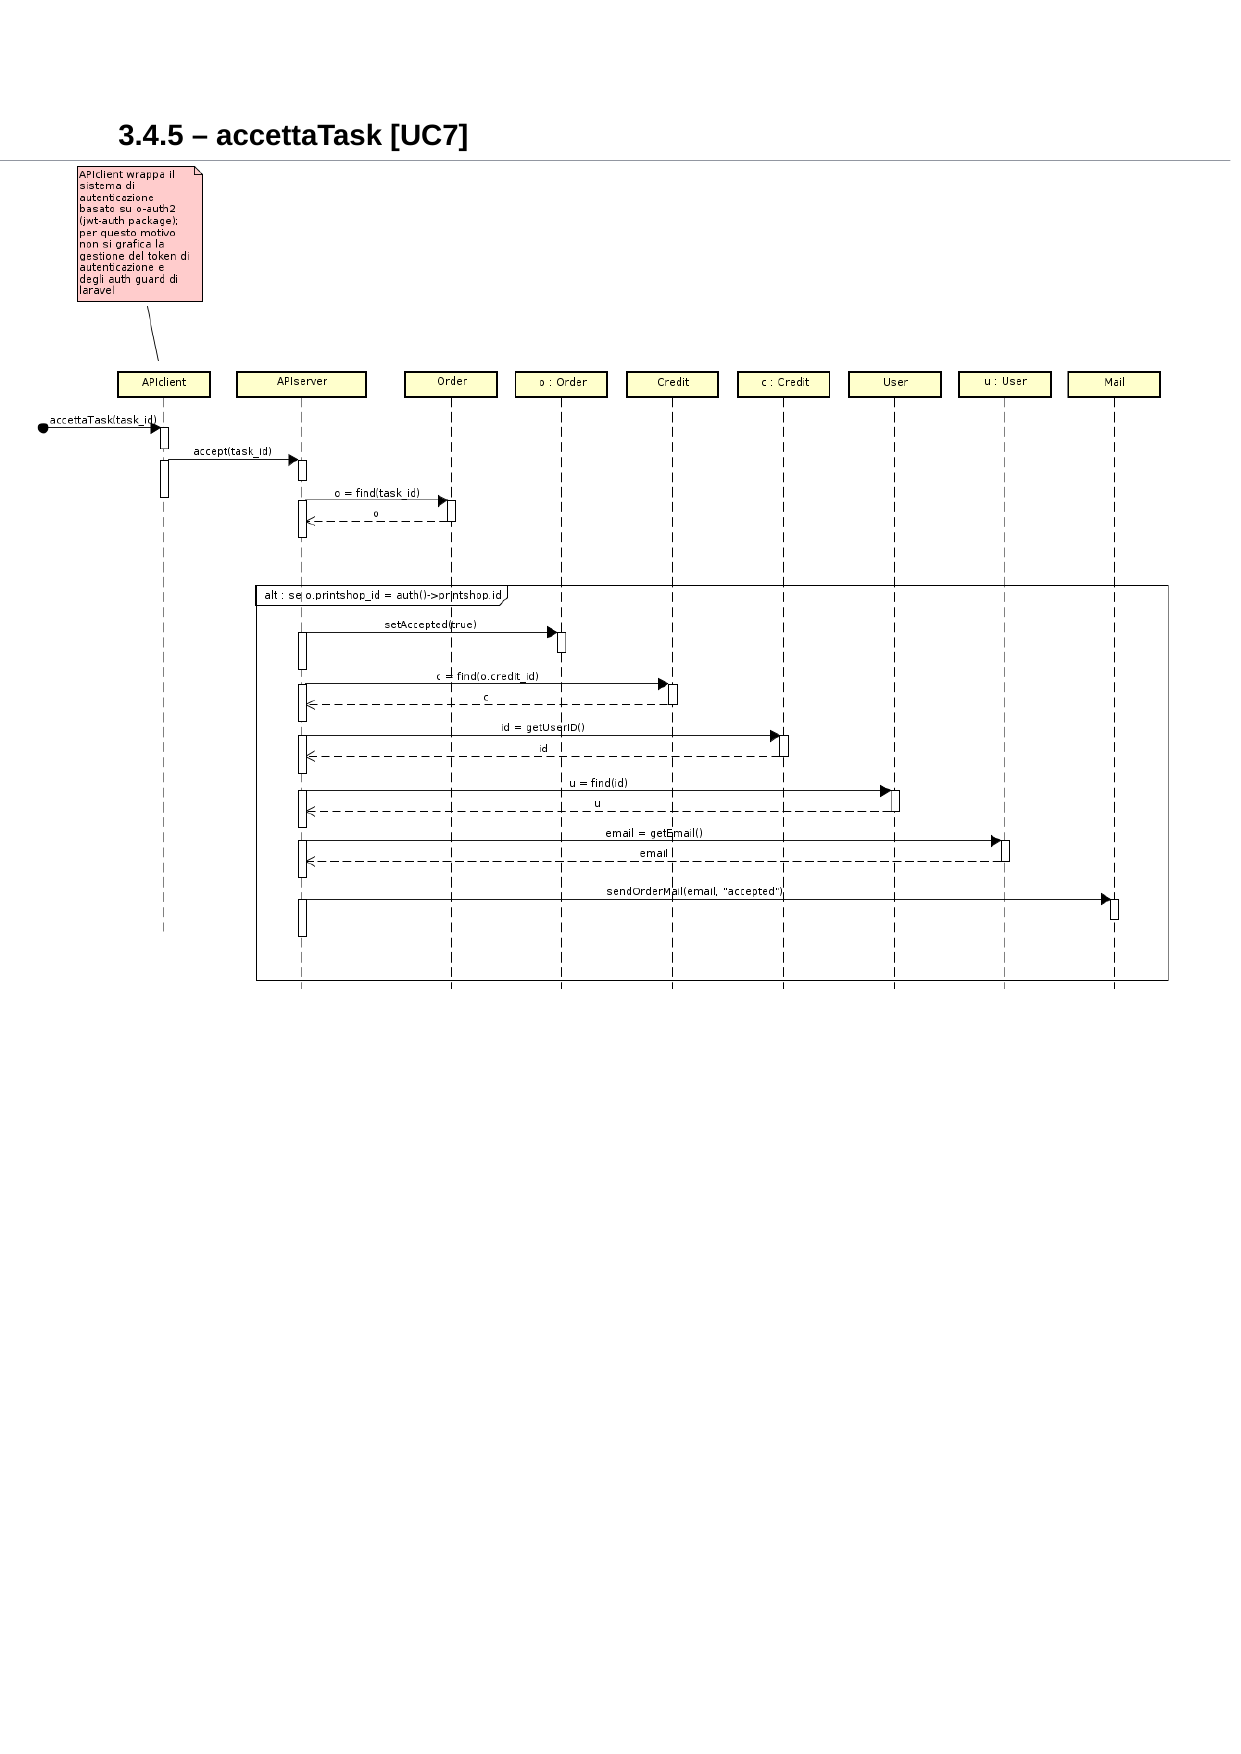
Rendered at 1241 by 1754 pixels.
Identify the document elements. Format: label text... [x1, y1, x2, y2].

picture [0, 160, 1231, 989]
subtitle 3.4.5 – accettaTask [UC7] [118, 118, 1122, 152]
